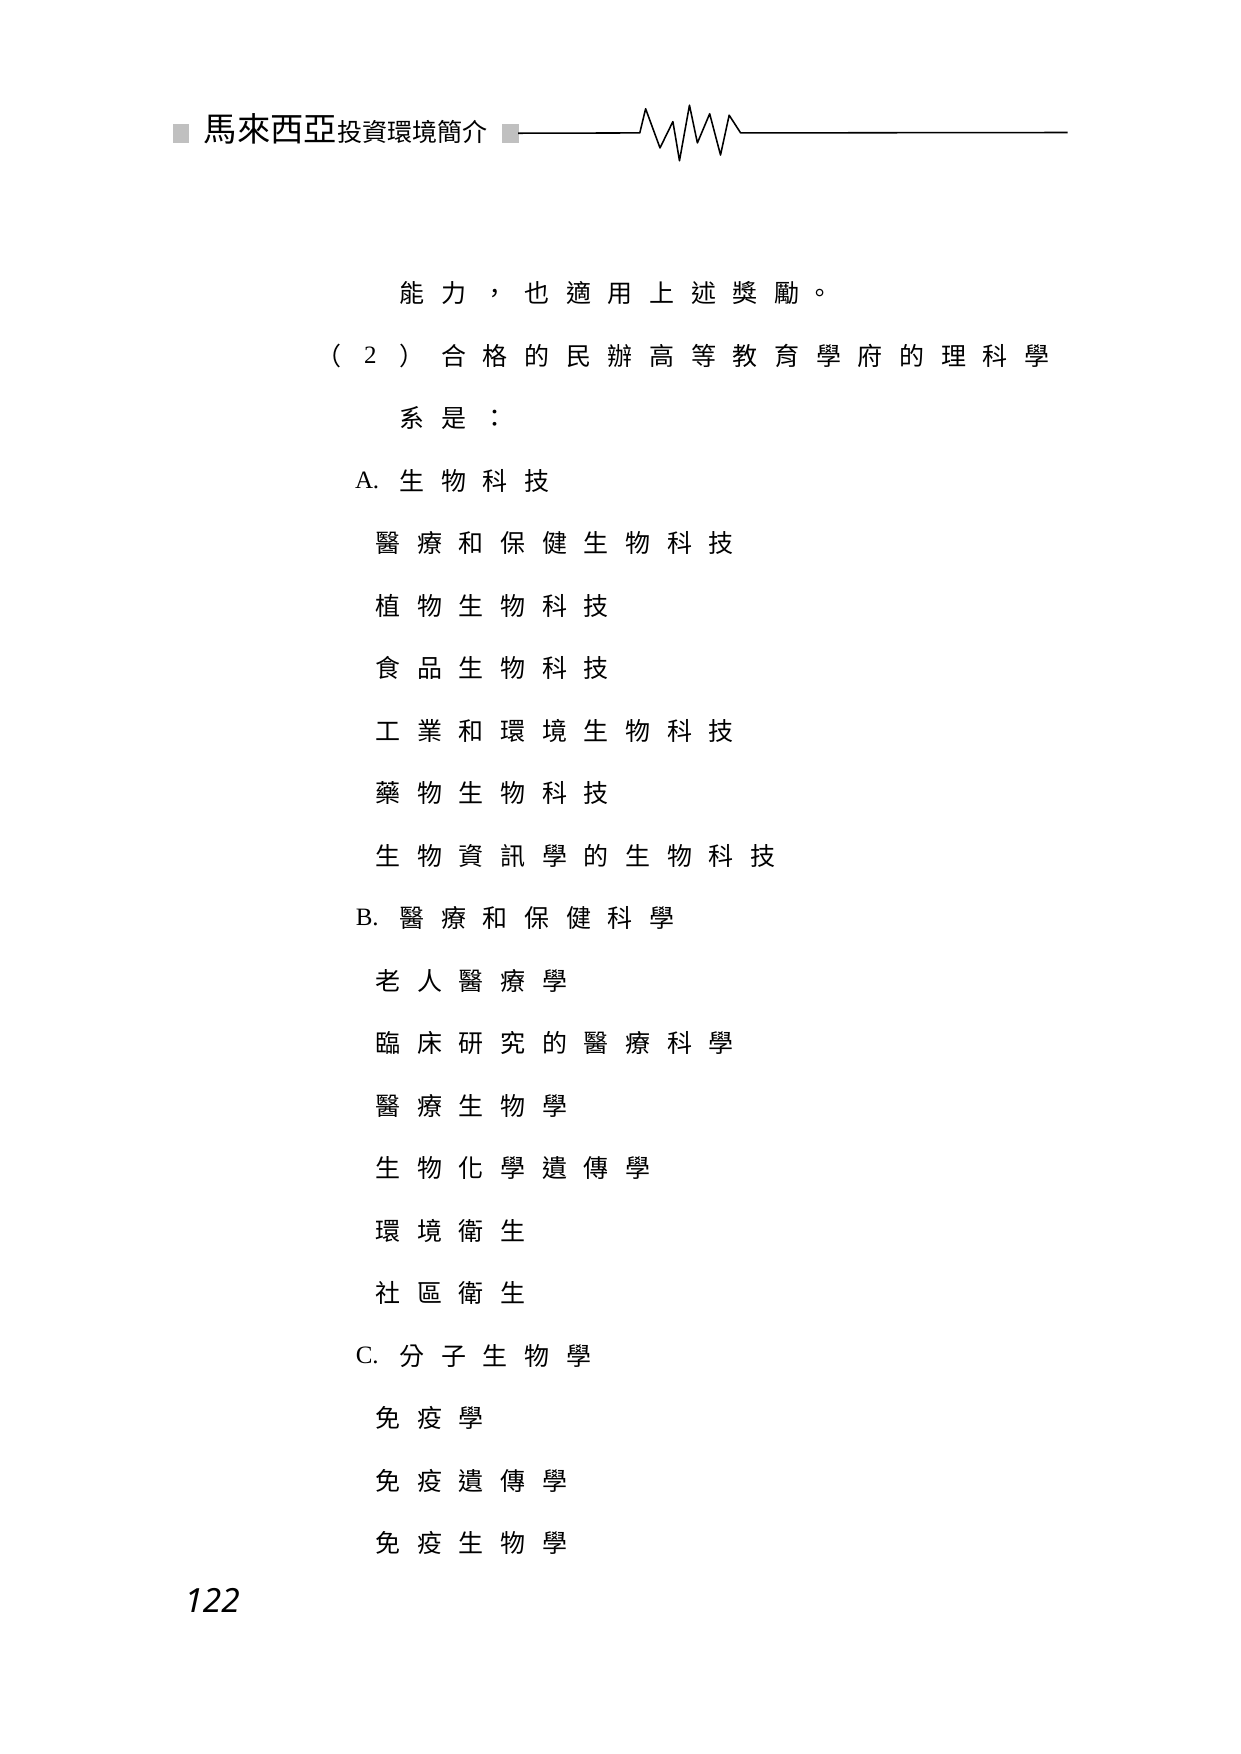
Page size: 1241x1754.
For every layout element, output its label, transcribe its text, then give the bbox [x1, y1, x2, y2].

text B. 醫療和保健科學 [330, 875, 1058, 938]
text （2）合格的民辦高等教育學府的理科學系是： [306, 313, 1058, 438]
text 醫療生物學 [330, 1063, 1058, 1125]
text 免疫遺傳學 [330, 1438, 1058, 1500]
text 免疫生物學 [330, 1500, 1058, 1563]
text 社區衛生 [330, 1250, 1058, 1313]
text 臨床研究的醫療科學 [330, 1000, 1058, 1063]
text 能力，也適用上述獎勵。 [306, 250, 1058, 313]
text 工業和環境生物科技 [330, 688, 1058, 750]
text 植物生物科技 [330, 563, 1058, 625]
text C. 分子生物學 [330, 1313, 1058, 1375]
text 生物化學遺傳學 [330, 1125, 1058, 1188]
text 免疫學 [330, 1375, 1058, 1438]
text 藥物生物科技 [330, 750, 1058, 813]
text 食品生物科技 [330, 625, 1058, 688]
text 老人醫療學 [330, 938, 1058, 1000]
text A. 生物科技 [330, 438, 1058, 500]
text 醫療和保健生物科技 [330, 500, 1058, 563]
text 生物資訊學的生物科技 [330, 813, 1058, 875]
text 環境衛生 [330, 1188, 1058, 1250]
